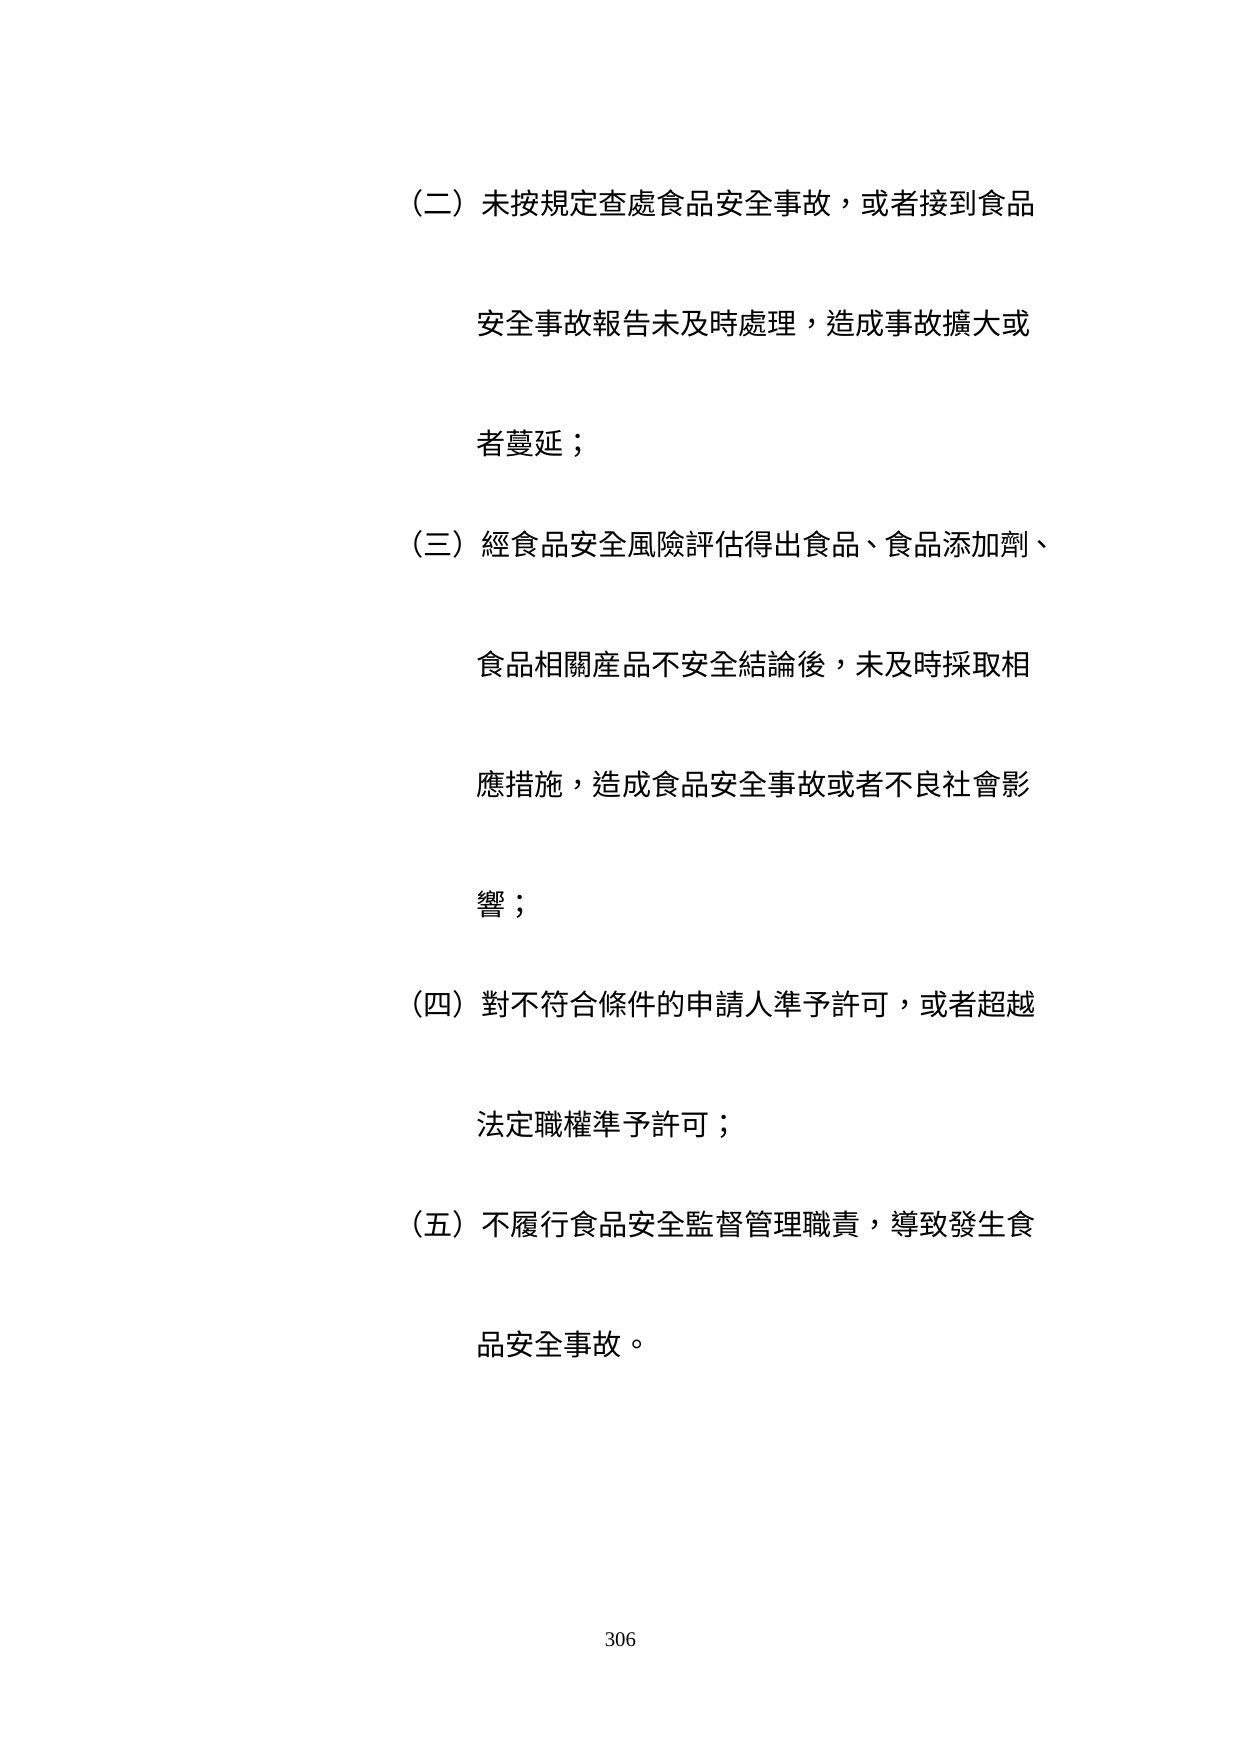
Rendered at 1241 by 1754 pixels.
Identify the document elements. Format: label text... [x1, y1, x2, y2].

subtitle （四）對不符合條件的申請人準予許可，或者超越法定職權準予許可； [394, 965, 1053, 1160]
subtitle （二）未按規定查處食品安全事故，或者接到食品安全事故報告未及時處理，造成事故擴大或者蔓延； [394, 164, 1053, 479]
subtitle （三）經食品安全風險評估得出食品、食品添加劑、食品相關産品不安全結論後，未及時採取相應措施，造成食品安全事故或者不良社會影響； [394, 505, 1053, 940]
subtitle （五）不履行食品安全監督管理職責，導致發生食品安全事故。 [394, 1185, 1053, 1380]
